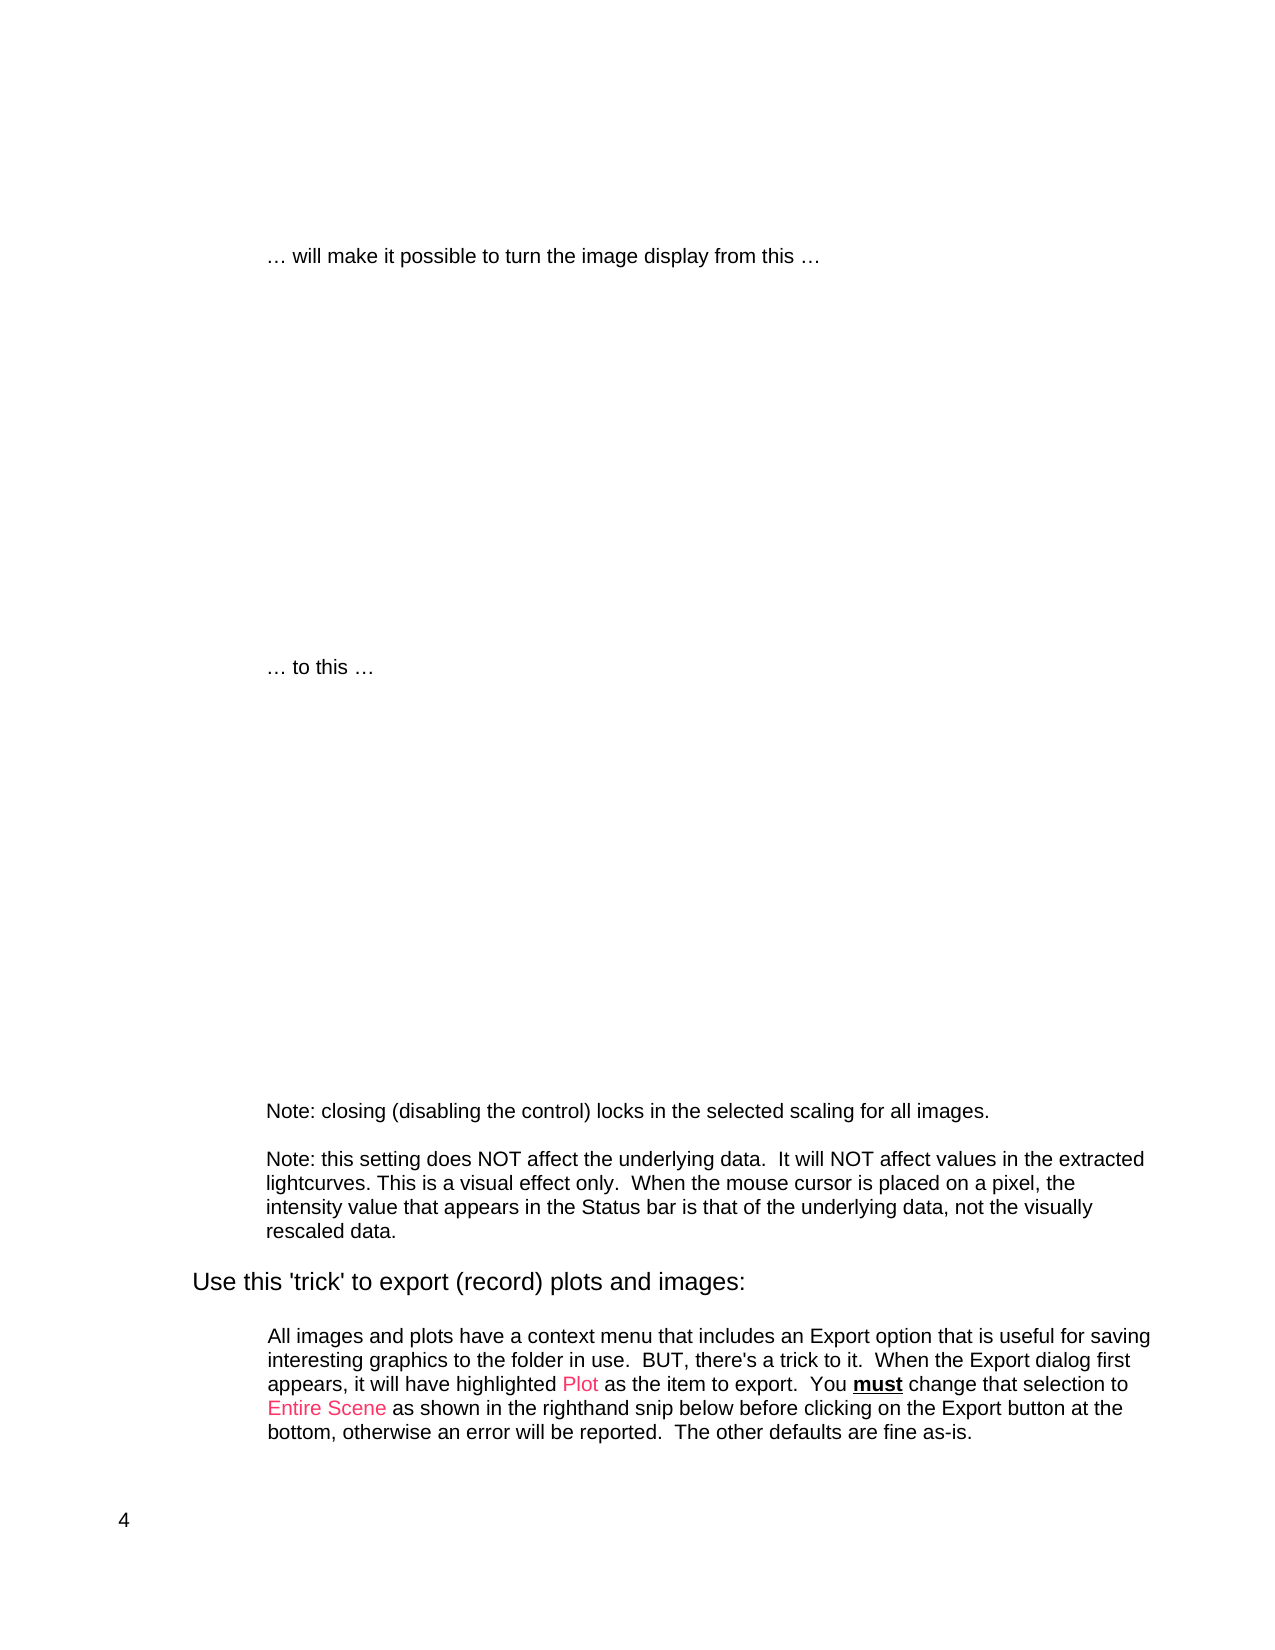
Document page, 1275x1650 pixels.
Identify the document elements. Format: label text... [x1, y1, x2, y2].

text All images and plots have a context menu that includes an Export option that is useful for saving interesting graphics to the folder in use. BUT, there's a trick to it. When the Export dialog first appears, it will have highlighted Plot as the item to export. You must change that selection to Entire Scene as shown in the righthand snip below before clicking on the Export button at the bottom, otherwise an error will be reported. The other defaults are fine as-is. [267, 1324, 1157, 1444]
text Note: this setting does NOT affect the underlying data. It will NOT affect values in the extracted lightcurves. This is a visual effect only. When the mouse cursor is placed on a pixel, the intensity value that appears in the Status bar is that of the underlying data, not the visually rescaled data. [266, 1147, 1157, 1243]
text … will make it possible to turn the image display from this … [266, 244, 1157, 268]
text … to this … [266, 655, 1157, 679]
text Use this 'trick' to export (record) plots and images: [192, 1267, 1157, 1295]
text Note: closing (disabling the control) locks in the selected scaling for all images. [266, 1099, 1157, 1123]
